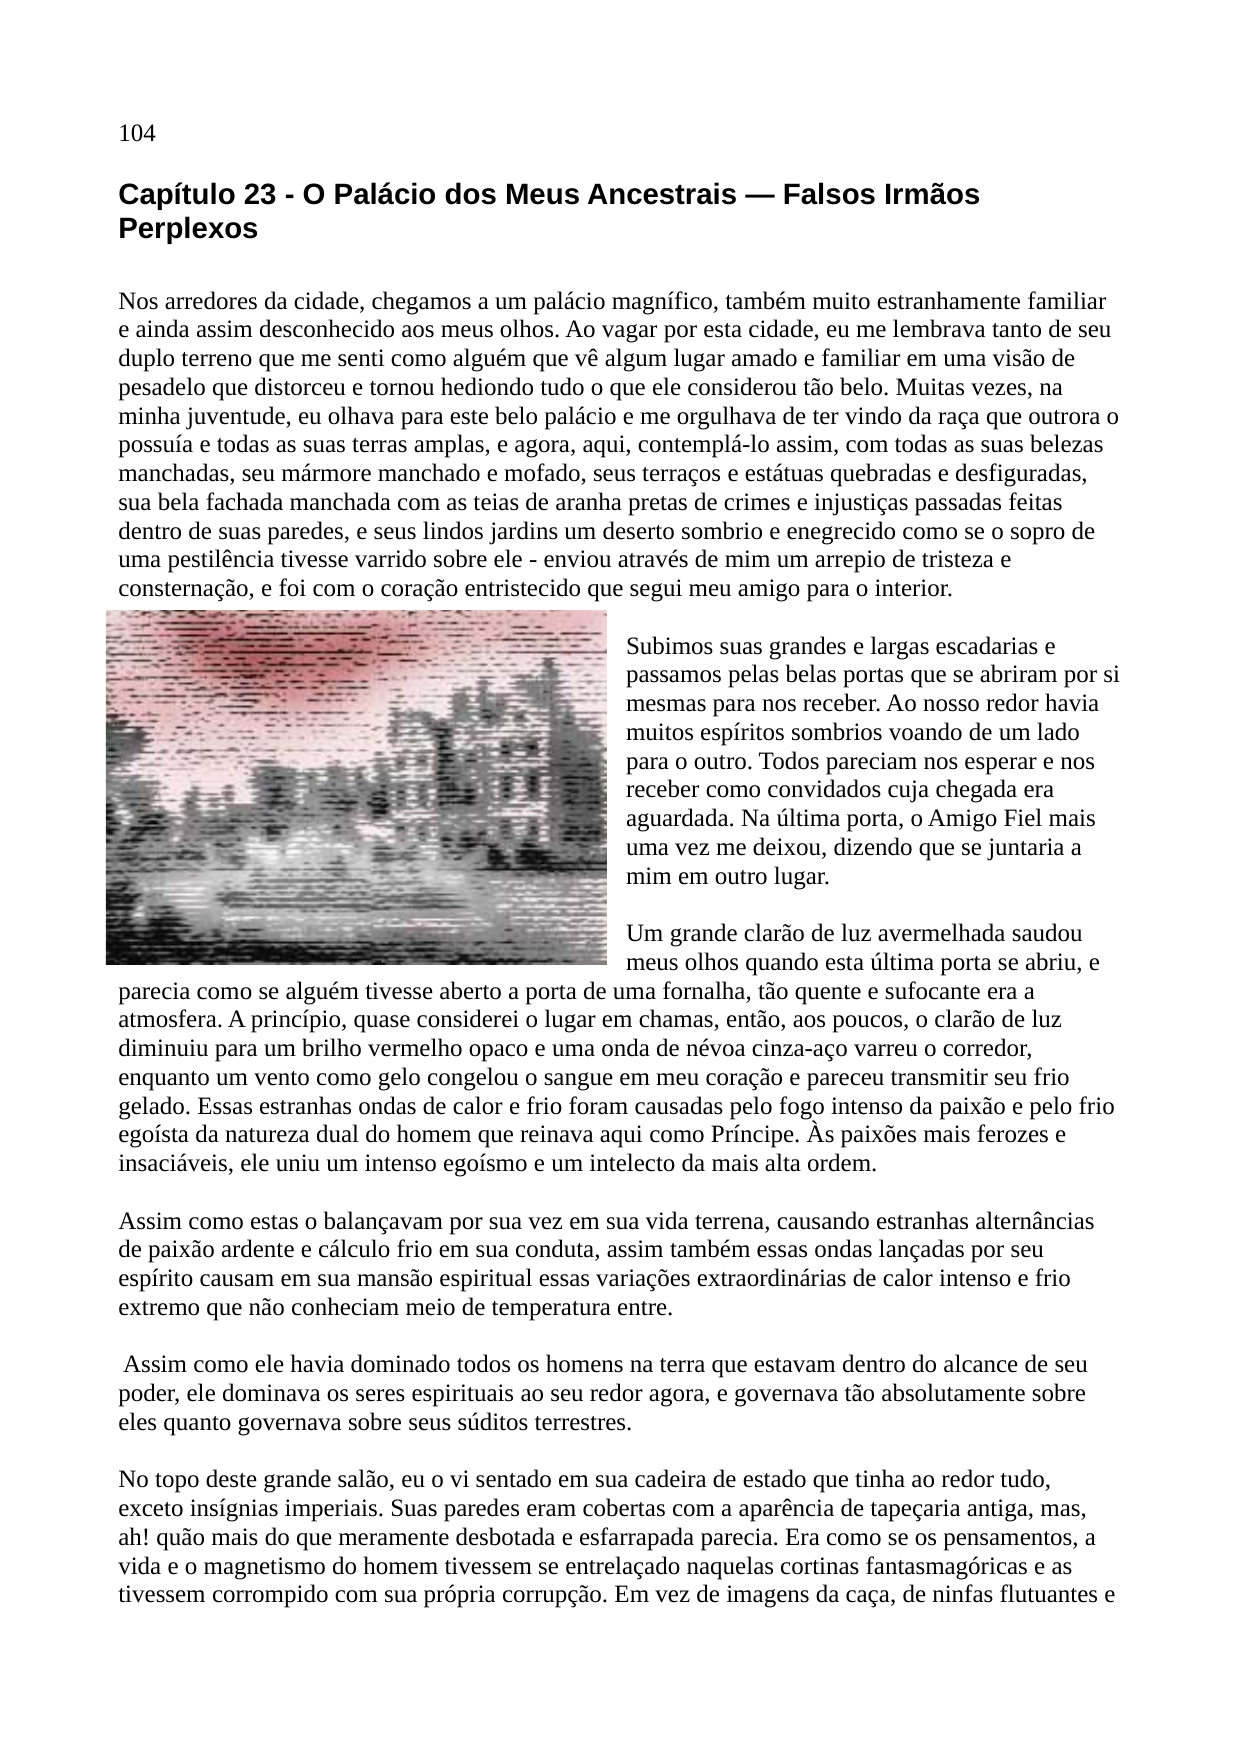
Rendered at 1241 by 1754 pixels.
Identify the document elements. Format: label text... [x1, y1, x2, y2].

picture [105, 610, 607, 965]
text Assim como ele havia dominado todos os homens na terra que estavam dentro do alcance de seu poder, ele dominava os seres espirituais ao seu redor agora, e governava tão absolutamente sobre eles quanto governava sobre seus súditos terrestres. [118, 1349, 1122, 1436]
text Assim como estas o balançavam por sua vez em sua vida terrena, causando estranhas alternâncias de paixão ardente e cálculo frio em sua conduta, assim também essas ondas lançadas por seu espírito causam em sua mansão espiritual essas variações extraordinárias de calor intenso e frio extremo que não conheciam meio de temperatura entre. [118, 1206, 1122, 1321]
text No topo deste grande salão, eu o vi sentado em sua cadeira de estado que tinha ao redor tudo, exceto insígnias imperiais. Suas paredes eram cobertas com a aparência de tapeçaria antiga, mas, ah! quão mais do que meramente desbotada e esfarrapada parecia. Era como se os pensamentos, a vida e o magnetismo do homem tivessem se entrelaçado naquelas cortinas fantasmagóricas e as tivessem corrompido com sua própria corrupção. Em vez de imagens da caça, de ninfas flutuantes e [118, 1464, 1122, 1608]
subtitle Capítulo 23 ‑ O Palácio dos Meus Ancestrais — Falsos Irmãos Perplexos [118, 177, 1122, 244]
text Nos arredores da cidade, chegamos a um palácio magnífico, também muito estranhamente familiar e ainda assim desconhecido aos meus olhos. Ao vagar por esta cidade, eu me lembrava tanto de seu duplo terreno que me senti como alguém que vê algum lugar amado e familiar em uma visão de pesadelo que distorceu e tornou hediondo tudo o que ele considerou tão belo. Muitas vezes, na minha juventude, eu olhava para este belo palácio e me orgulhava de ter vindo da raça que outrora o possuía e todas as suas terras amplas, e agora, aqui, contemplá-lo assim, com todas as suas belezas manchadas, seu mármore manchado e mofado, seus terraços e estátuas quebradas e desfiguradas, sua bela fachada manchada com as teias de aranha pretas de crimes e injustiças passadas feitas dentro de suas paredes, e seus lindos jardins um deserto sombrio e enegrecido como se o sopro de uma pestilência tivesse varrido sobre ele - enviou através de mim um arrepio de tristeza e consternação, e foi com o coração entristecido que segui meu amigo para o interior. [118, 286, 1122, 602]
text Um grande clarão de luz avermelhada saudou meus olhos quando esta última porta se abriu, e parecia como se alguém tivesse aberto a porta de uma fornalha, tão quente e sufocante era a atmosfera. A princípio, quase considerei o lugar em chamas, então, aos poucos, o clarão de luz diminuiu para um brilho vermelho opaco e uma onda de névoa cinza-aço varreu o corredor, enquanto um vento como gelo congelou o sangue em meu coração e pareceu transmitir seu frio gelado. Essas estranhas ondas de calor e frio foram causadas pelo fogo intenso da paixão e pelo frio egoísta da natureza dual do homem que reinava aqui como Príncipe. Às paixões mais ferozes e insaciáveis, ele uniu um intenso egoísmo e um intelecto da mais alta ordem. [118, 918, 1122, 1177]
text Subimos suas grandes e largas escadarias e passamos pelas belas portas que se abriram por si mesmas para nos receber. Ao nosso redor havia muitos espíritos sombrios voando de um lado para o outro. Todos pareciam nos esperar e nos receber como convidados cuja chegada era aguardada. Na última porta, o Amigo Fiel mais uma vez me deixou, dizendo que se juntaria a mim em outro lugar. [607, 631, 1122, 889]
